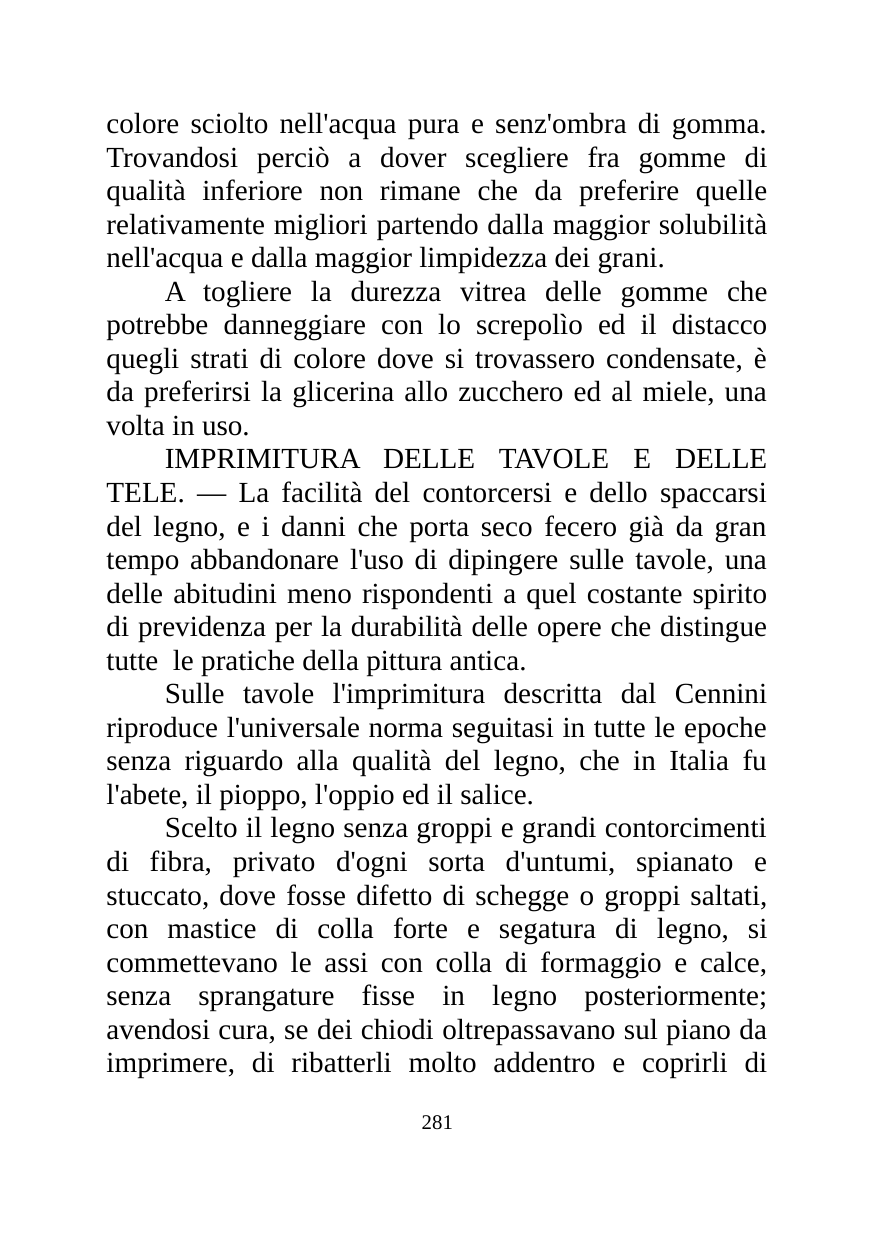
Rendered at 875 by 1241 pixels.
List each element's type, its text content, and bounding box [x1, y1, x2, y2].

text Scelto il legno senza groppi e grandi contorcimenti di fibra, privato d'ogni sorta d'untumi, spianato e stuccato, dove fosse difetto di schegge o groppi saltati, con mastice di colla forte e segatura di legno, si commettevano le assi con colla di formaggio e calce, senza sprangature fisse in legno posteriormente; avendosi cura, se dei chiodi oltrepassavano sul piano da imprimere, di ribatterli molto addentro e coprirli di [106, 811, 768, 1079]
text Sulle tavole l'imprimitura descritta dal Cennini riproduce l'universale norma seguitasi in tutte le epoche senza riguardo alla qualità del legno, che in Italia fu l'abete, il pioppo, l'oppio ed il salice. [106, 676, 768, 811]
text IMPRIMITURA DELLE TAVOLE E DELLE TELE. — La facilità del contorcersi e dello spaccarsi del legno, e i danni che porta seco fecero già da gran tempo abbandonare l'uso di dipingere sulle tavole, una delle abitudini meno rispondenti a quel costante spirito di previdenza per la durabilità delle opere che distingue tutte le pratiche della pittura antica. [106, 442, 768, 676]
text A togliere la durezza vitrea delle gomme che potrebbe danneggiare con lo screpolìo ed il distacco quegli strati di colore dove si trovassero condensate, è da preferirsi la glicerina allo zucchero ed al miele, una volta in uso. [106, 274, 768, 442]
text colore sciolto nell'acqua pura e senz'ombra di gomma. Trovandosi perciò a dover scegliere fra gomme di qualità inferiore non rimane che da preferire quelle relativamente migliori partendo dalla maggior solubilità nell'acqua e dalla maggior limpidezza dei grani. [106, 106, 768, 274]
